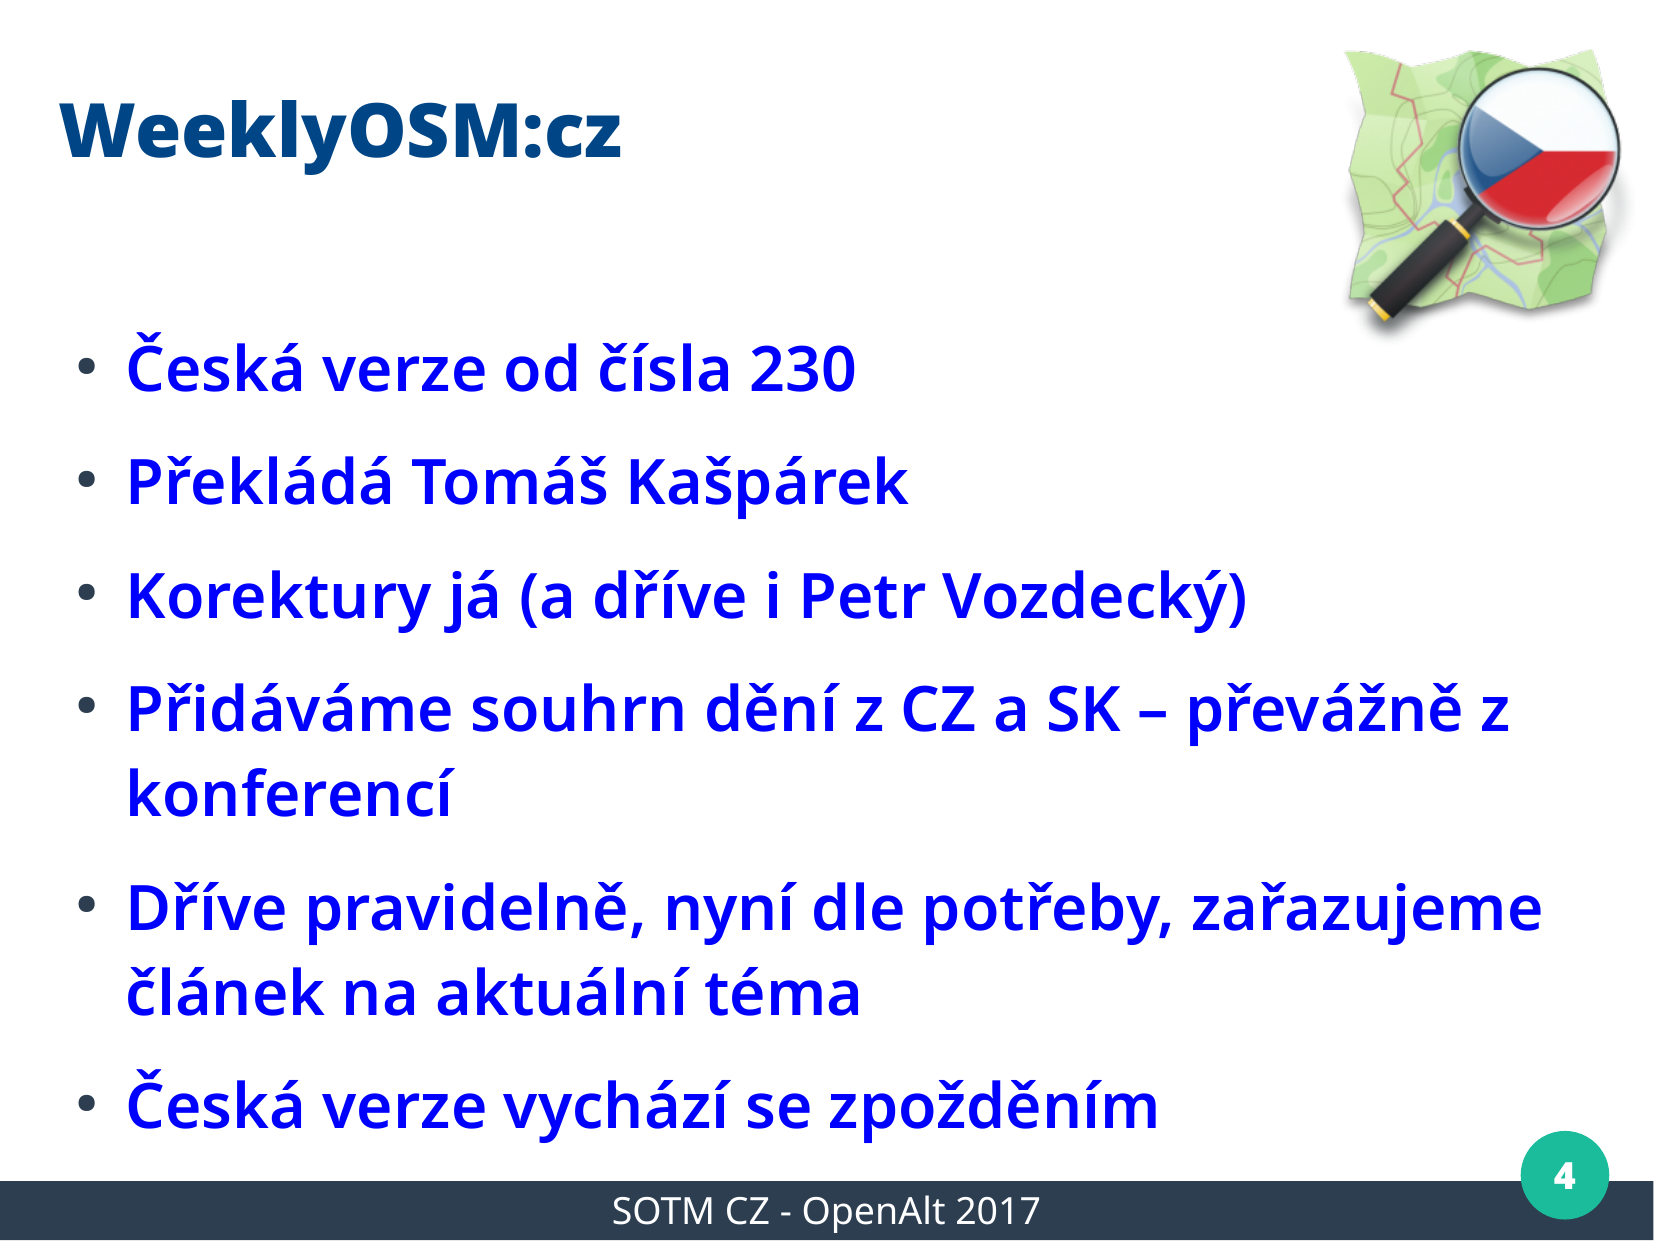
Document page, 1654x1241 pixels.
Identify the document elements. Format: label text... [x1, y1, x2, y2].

list Česká verze od čísla 230 Překládá Tomáš Kašpárek Korektury já (a dříve i Petr Vozdecký) Přidáváme souhrn dění z CZ a SK – převážně z konferencí Dříve pravidelně, nyní dle potřeby, zařazujeme článek na aktuální téma Česká verze vychází se zpožděním [59, 324, 1595, 1152]
picture [1334, 49, 1635, 350]
title WeeklyOSM:cz [59, 49, 1347, 207]
